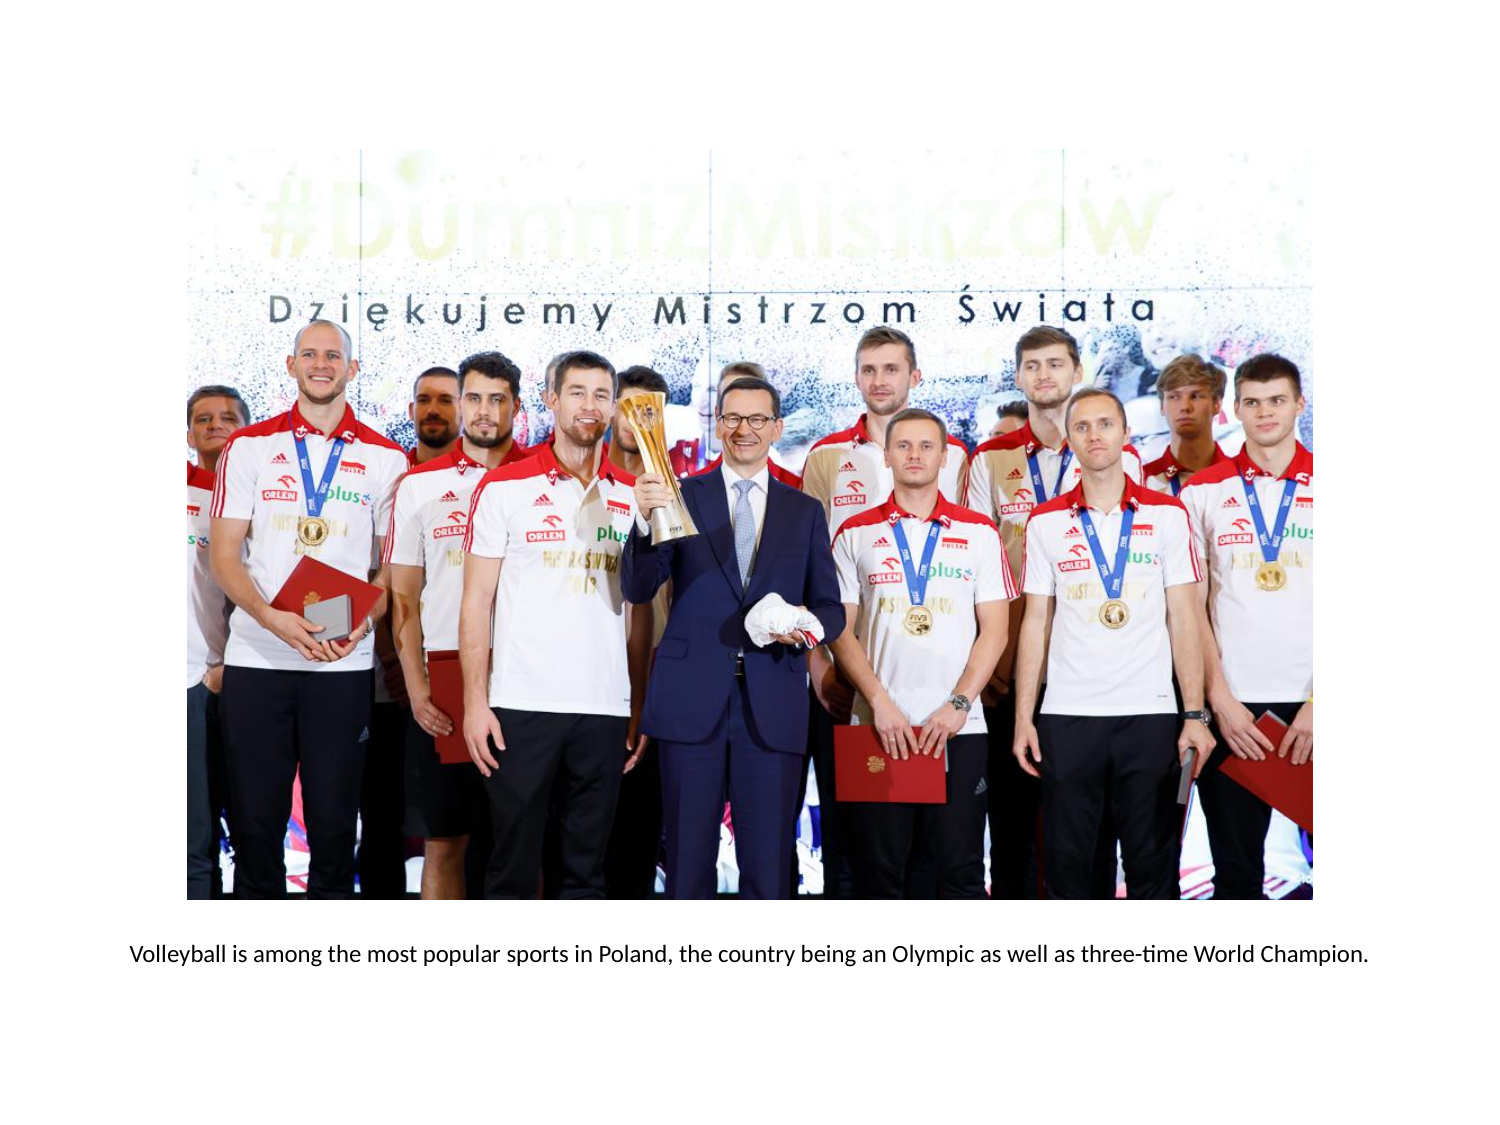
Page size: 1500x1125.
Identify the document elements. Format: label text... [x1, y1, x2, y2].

text_box Volleyball is among the most popular sports in Poland, the country being an Olympic as well as three-time World Champion. [114, 929, 1385, 975]
picture [187, 149, 1313, 900]
